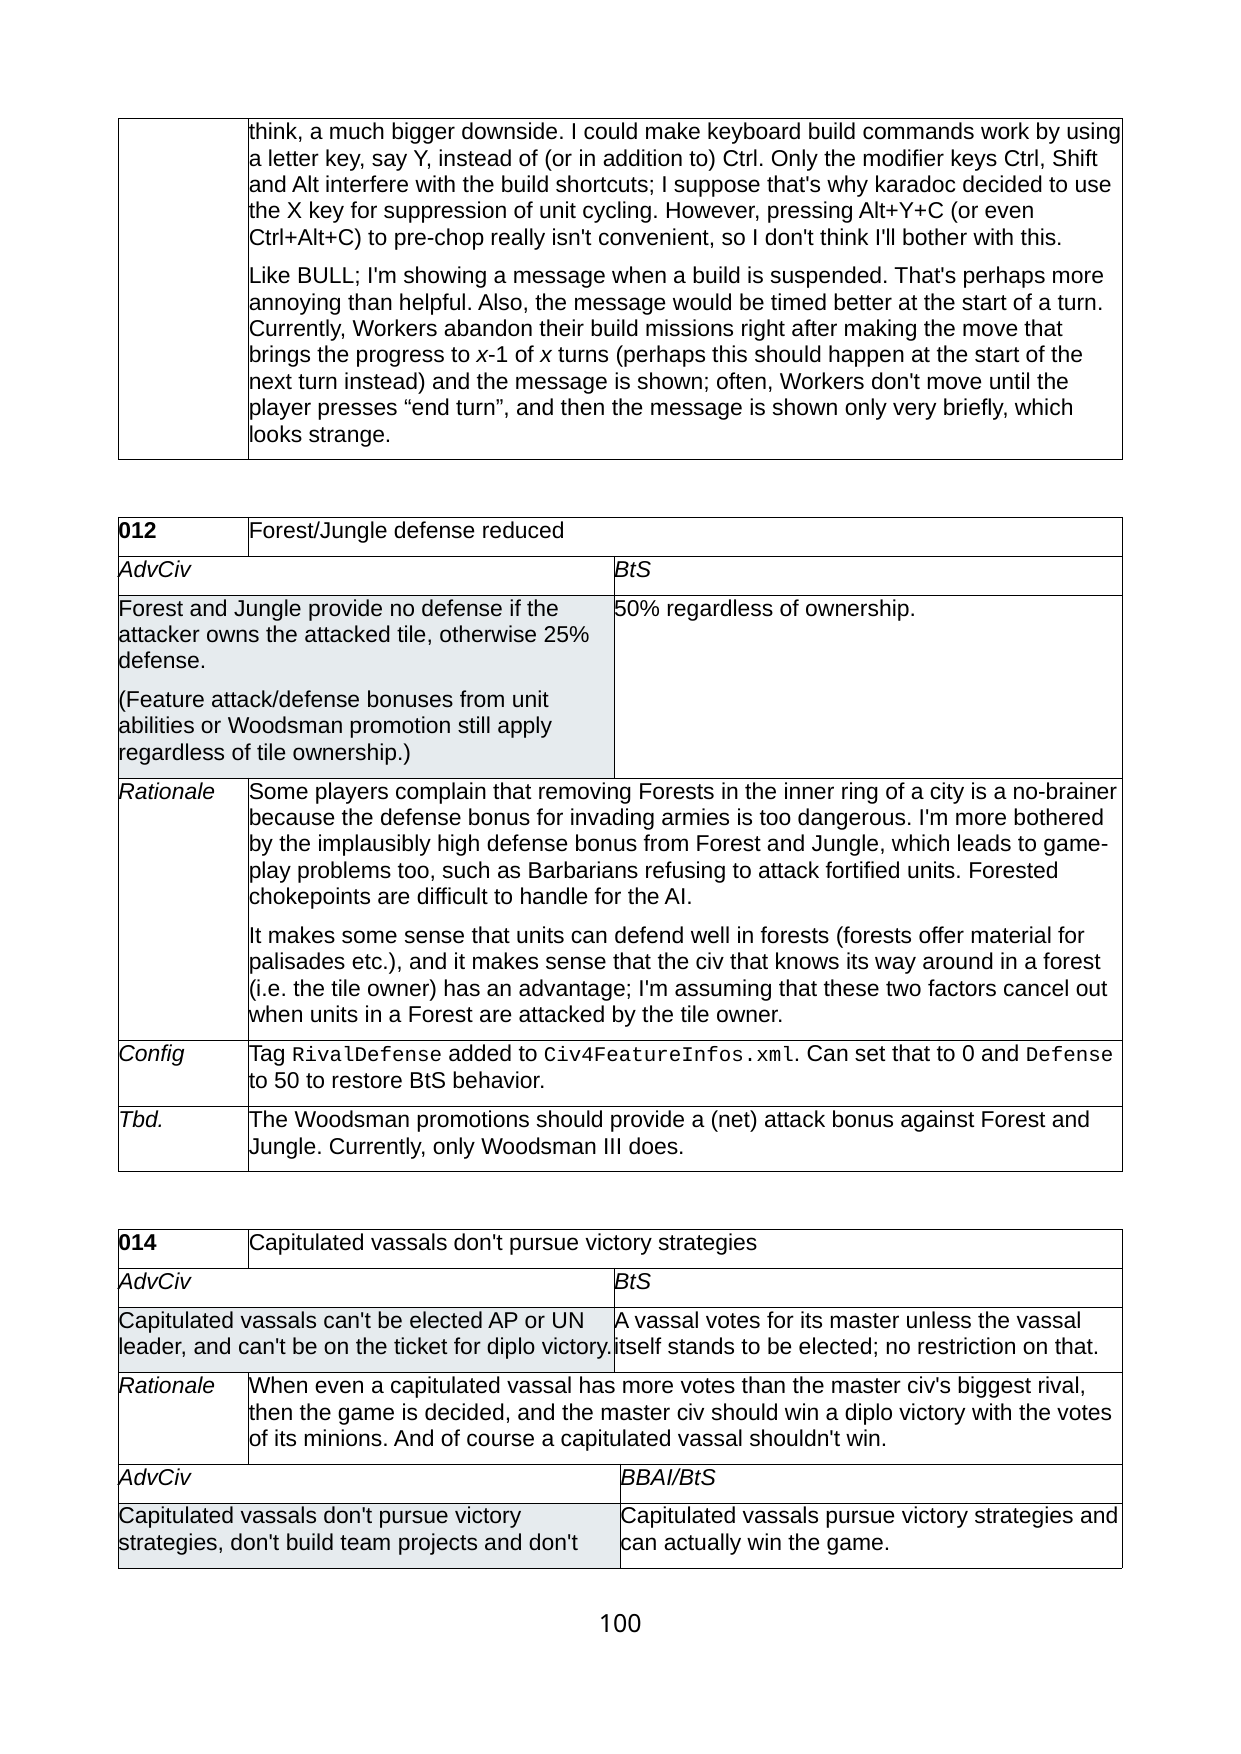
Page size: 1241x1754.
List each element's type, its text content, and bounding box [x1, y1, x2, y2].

table_cell AdvCiv [119, 557, 614, 594]
table_cell AdvCiv [119, 1269, 614, 1307]
table_cell BtS [615, 557, 1122, 594]
table_cell 50% regardless of ownership. [615, 596, 1122, 778]
table_cell Tag RivalDefense added to Civ4FeatureInfos.xml. Can set that to 0 and Defense to 50 to restore BtS behavior. [249, 1041, 1122, 1106]
table_header Capitulated vassals don't pursue victory strategies [249, 1230, 1122, 1268]
table_cell AdvCiv [119, 1465, 620, 1502]
table_cell Rationale [119, 1373, 248, 1463]
table_cell Rationale [119, 779, 248, 1040]
table_cell Some players complain that removing Forests in the inner ring of a city is a no-brainer because the defense bonus for invading armies is too dangerous. I'm more bothered by the implausibly high defense bonus from Forest and Jungle, which leads to game­play problems too, such as Barbarians refusing to attack fortified units. Forested chokepoints are difficult to handle for the AI. It makes some sense that units can defend well in forests (forests offer material for palisades etc.), and it makes sense that the civ that knows its way around in a forest (i.e. the tile owner) has an advantage; I'm assuming that these two factors cancel out when units in a Forest are attacked by the tile owner. [249, 779, 1122, 1040]
table_header Forest/Jungle defense reduced [249, 518, 1122, 556]
table_cell [119, 119, 248, 459]
table_cell Capitulated vassals don't pursue victory strategies, don't build team projects and don't [119, 1504, 620, 1568]
table_cell When even a capitulated vassal has more votes than the master civ's biggest rival, then the game is decided, and the master civ should win a diplo victory with the votes of its minions. And of course a capitulated vassal shouldn't win. [249, 1373, 1122, 1463]
table_header 012 [119, 518, 248, 556]
table_cell Tbd. [119, 1107, 248, 1171]
table_cell BBAI/BtS [621, 1465, 1122, 1502]
table_cell The Woodsman promotions should provide a (net) attack bonus against Forest and Jungle. Currently, only Woodsman III does. [249, 1107, 1122, 1171]
table_cell BtS [615, 1269, 1122, 1307]
table_cell Forest and Jungle provide no defense if the attacker owns the attacked tile, otherwise 25% defense. (Feature attack/defense bonuses from unit abilities or Woodsman promotion still apply regardless of tile ownership.) [119, 596, 614, 778]
table_cell Config [119, 1041, 248, 1106]
table_cell A vassal votes for its master unless the vassal itself stands to be elected; no restriction on that. [615, 1308, 1122, 1372]
table_header 014 [119, 1230, 248, 1268]
table_cell think, a much bigger downside. I could make keyboard build commands work by using a letter key, say Y, instead of (or in addition to) Ctrl. Only the modifier keys Ctrl, Shift and Alt interfere with the build shortcuts; I suppose that's why karadoc decided to use the X key for suppression of unit cycling. However, pressing Alt+Y+C (or even Ctrl+Alt+C) to pre-chop really isn't convenient, so I don't think I'll bother with this. Like BULL; I'm showing a message when a build is suspended. That's perhaps more annoying than helpful. Also, the message would be timed better at the start of a turn. Currently, Workers abandon their build missions right after making the move that brings the progress to x-1 of x turns (perhaps this should happen at the start of the next turn instead) and the message is shown; often, Workers don't move until the player presses “end turn”, and then the message is shown only very briefly, which looks strange. [249, 119, 1122, 459]
table_cell Capitulated vassals pursue victory strategies and can actually win the game. [621, 1504, 1122, 1568]
table_cell Capitulated vassals can't be elected AP or UN leader, and can't be on the ticket for diplo victory. [119, 1308, 614, 1372]
